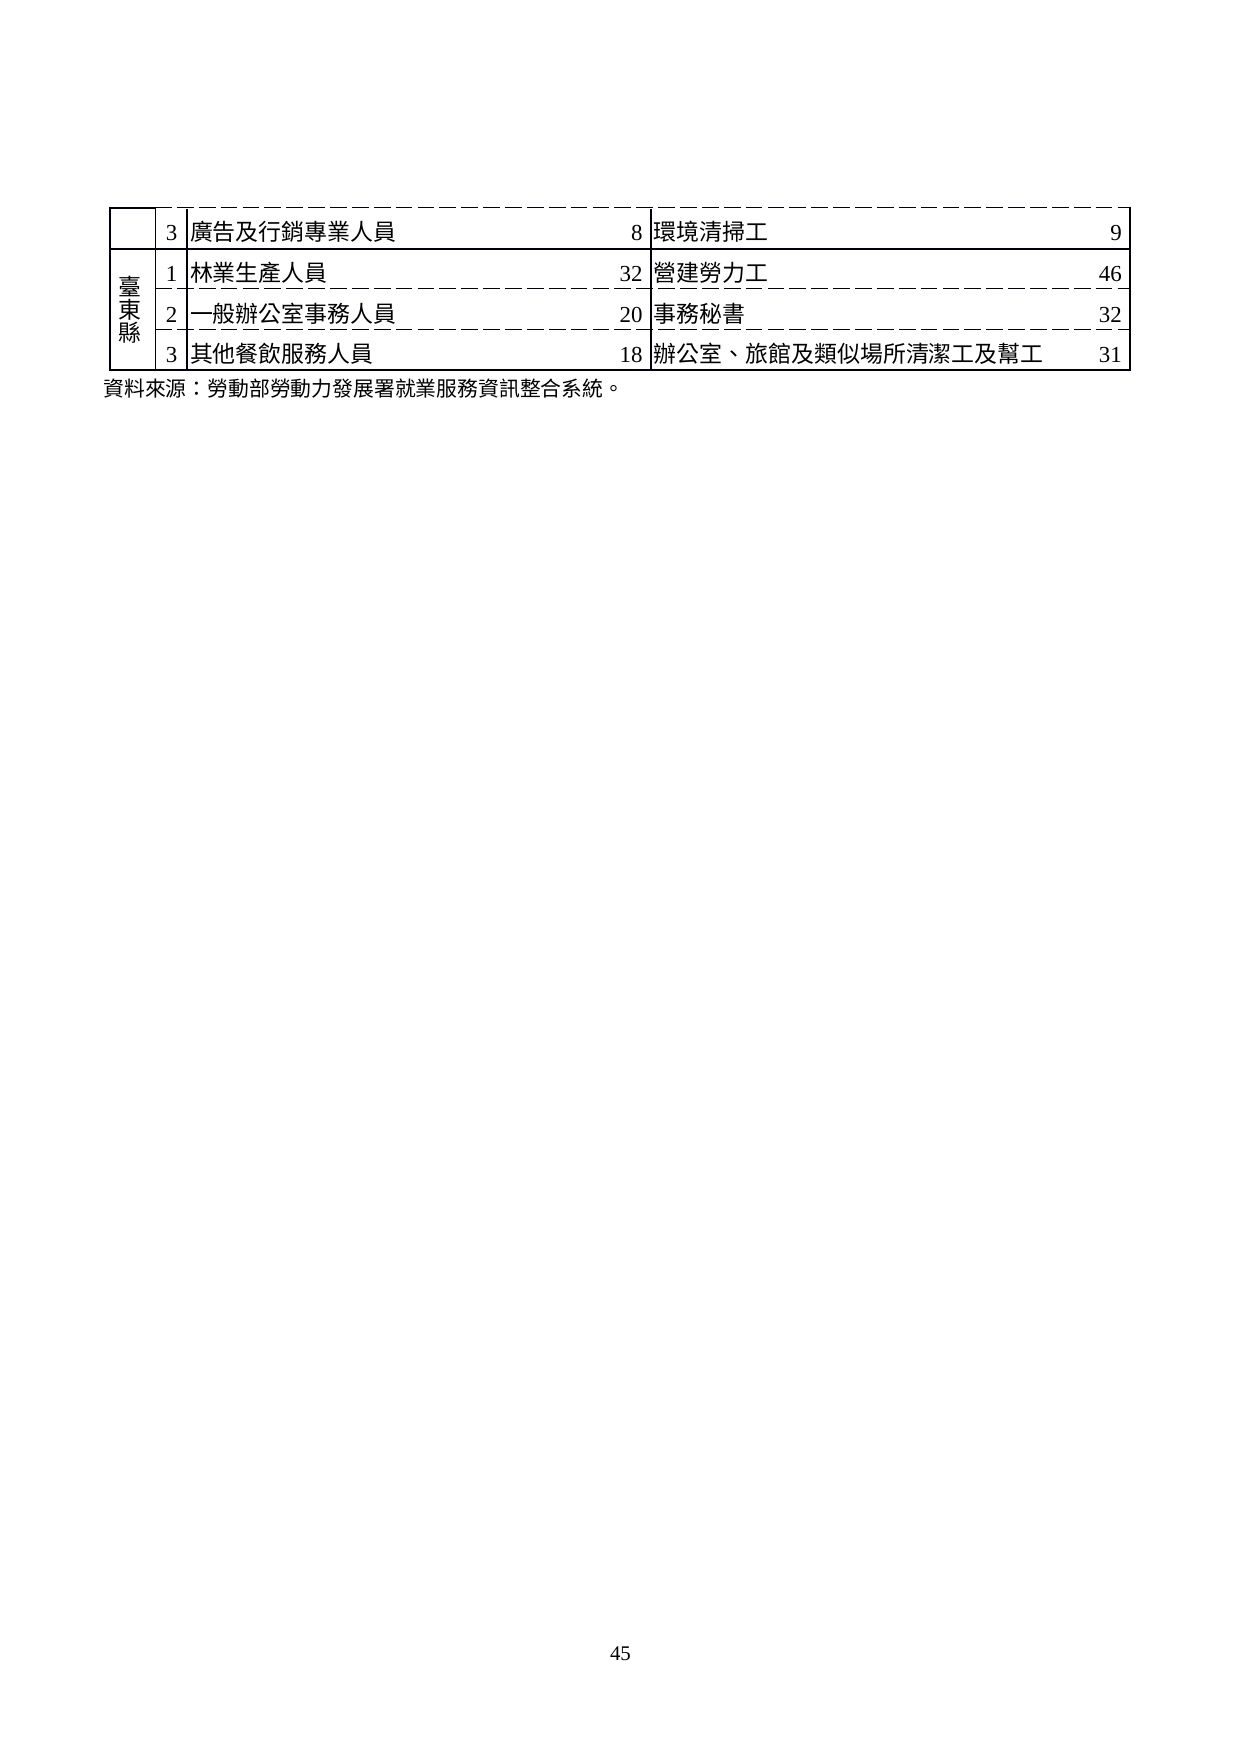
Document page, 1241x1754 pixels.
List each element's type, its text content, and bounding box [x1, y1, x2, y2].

table_cell 1 [156, 250, 186, 288]
table_cell 9 [1054, 207, 1129, 247]
table_cell 32 [552, 250, 650, 288]
table_cell [111, 209, 155, 247]
table_cell 環境清掃工 [652, 207, 1054, 247]
table_cell 一般辦公室事務人員 [188, 288, 552, 329]
table_cell 2 [156, 288, 186, 329]
table_cell 事務秘書 [652, 288, 1054, 329]
table_cell 3 [156, 207, 187, 247]
table_cell 林業生產人員 [188, 250, 552, 288]
table_cell 8 [552, 207, 651, 247]
table_cell 廣告及行銷專業人員 [188, 207, 552, 247]
table_cell 32 [1054, 288, 1129, 329]
table_cell 營建勞力工 [652, 250, 1054, 288]
table_cell 臺東縣 [111, 250, 155, 369]
table_cell 其他餐飲服務人員 [188, 329, 552, 369]
table_cell 3 [156, 329, 186, 369]
table_cell 31 [1054, 329, 1129, 369]
table_cell 46 [1054, 250, 1129, 288]
table_cell 辦公室、旅館及類似場所清潔工及幫工 [652, 329, 1054, 369]
table_cell 20 [552, 288, 650, 329]
text 資料來源：勞動部勞動力發展署就業服務資訊整合系統。 [103, 377, 1063, 402]
table_cell 18 [552, 329, 650, 369]
